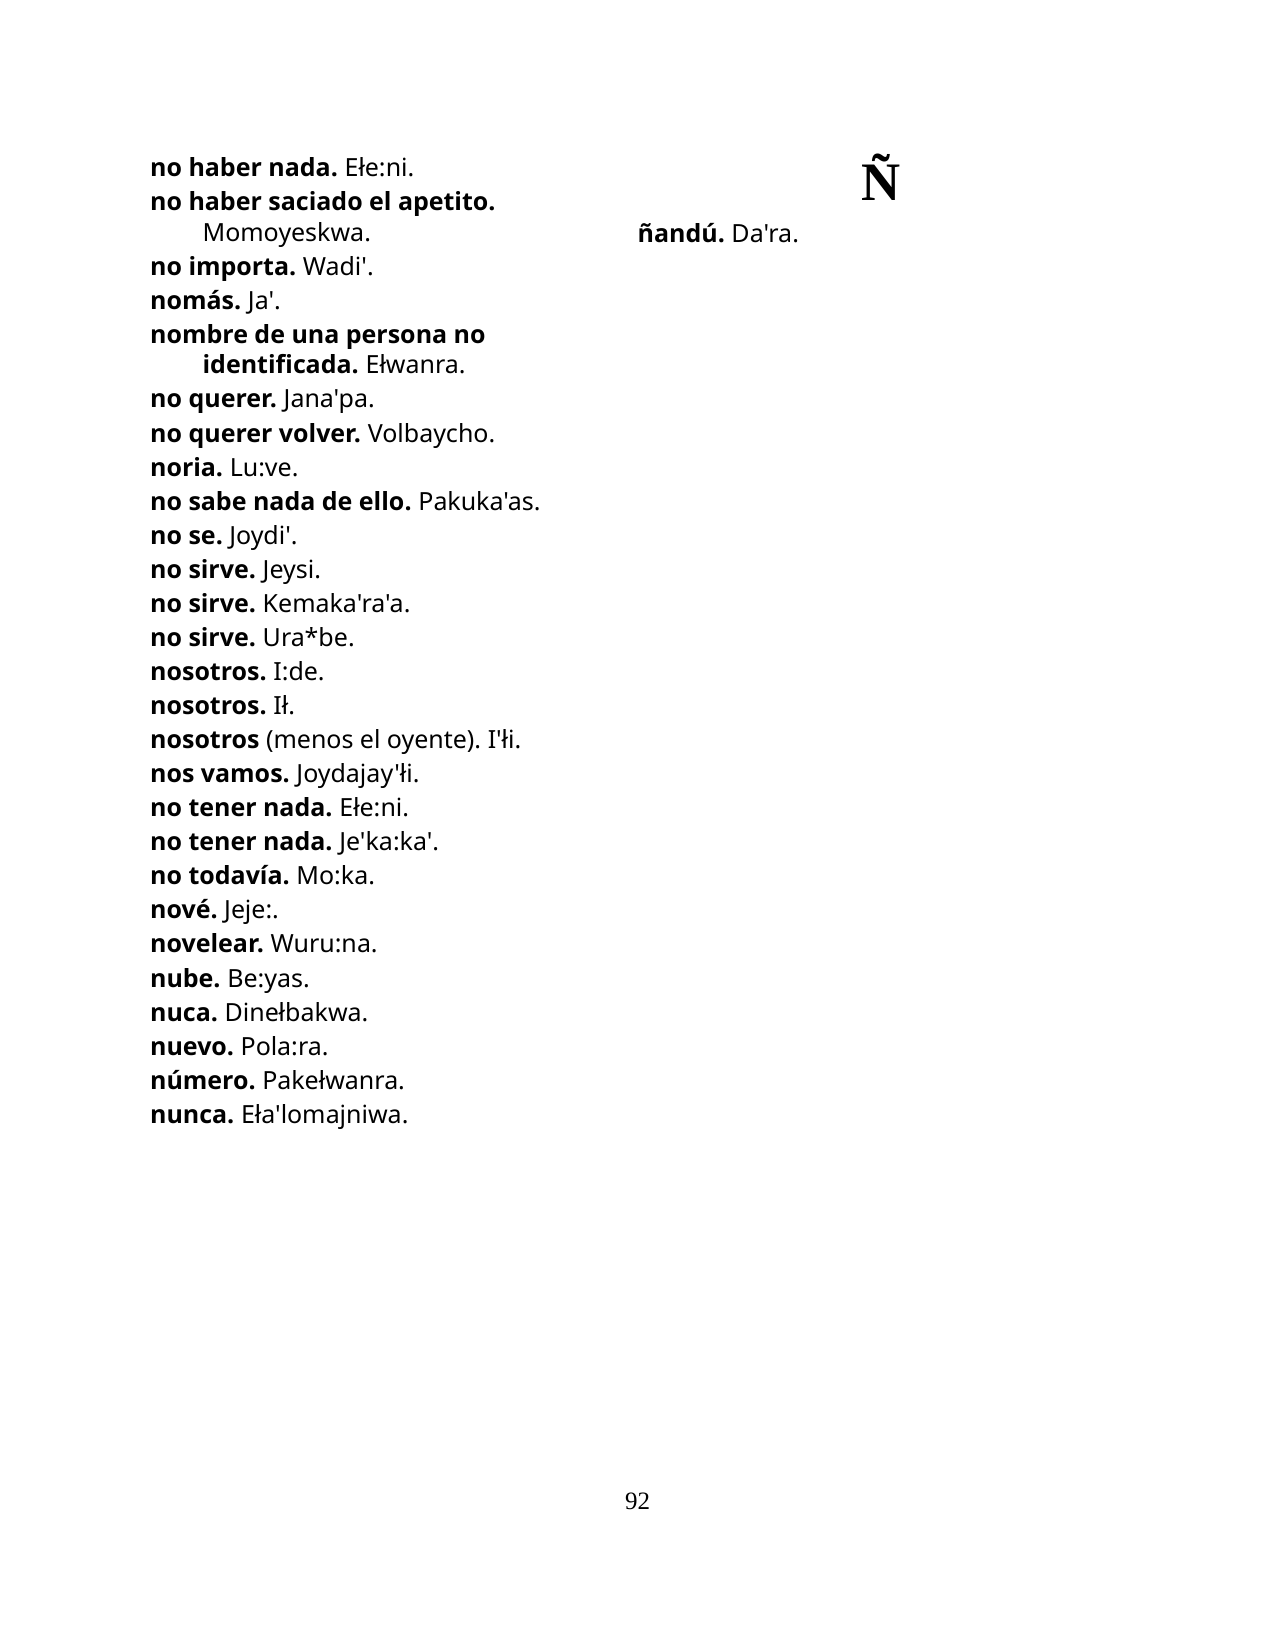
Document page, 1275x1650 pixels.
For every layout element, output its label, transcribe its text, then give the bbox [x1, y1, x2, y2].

text nosotros. Ił. [150, 688, 637, 722]
text nosotros. I:de. [150, 654, 637, 688]
text no querer volver. Volbaycho. [150, 415, 637, 449]
text nové. Jeje:. [150, 892, 637, 926]
text no se. Joydi'. [150, 517, 637, 551]
text nos vamos. Joydajay'łi. [150, 756, 637, 790]
text número. Pakełwanra. [150, 1062, 637, 1096]
text no haber nada. Ełe:ni. [150, 150, 637, 184]
text ñandú. Da'ra. [637, 215, 1125, 249]
text no sirve. Kemaka'ra'a. [150, 586, 637, 619]
text no haber saciado el apetito. Momoyeskwa. [150, 184, 637, 248]
text noria. Lu:ve. [150, 449, 637, 483]
text novelear. Wuru:na. [150, 926, 637, 960]
text nuca. Dinełbakwa. [150, 994, 637, 1028]
text no sabe nada de ello. Pakuka'as. [150, 483, 637, 517]
text nosotros (menos el oyente). I'łi. [150, 722, 637, 756]
text no importa. Wadi'. [150, 248, 637, 283]
text nunca. Eła'lomajniwa. [150, 1096, 637, 1131]
text no tener nada. Je'ka:ka'. [150, 824, 637, 858]
text no todavía. Mo:ka. [150, 858, 637, 892]
text no sirve. Jeysi. [150, 551, 637, 586]
subtitle Ñ [637, 150, 1125, 212]
text nombre de una persona no identificada. Ełwanra. [150, 317, 637, 381]
text no tener nada. Ełe:ni. [150, 790, 637, 824]
text nomás. Ja'. [150, 283, 637, 317]
text nuevo. Pola:ra. [150, 1028, 637, 1062]
text no querer. Jana'pa. [150, 381, 637, 415]
text no sirve. Ura*be. [150, 619, 637, 654]
text nube. Be:yas. [150, 960, 637, 994]
